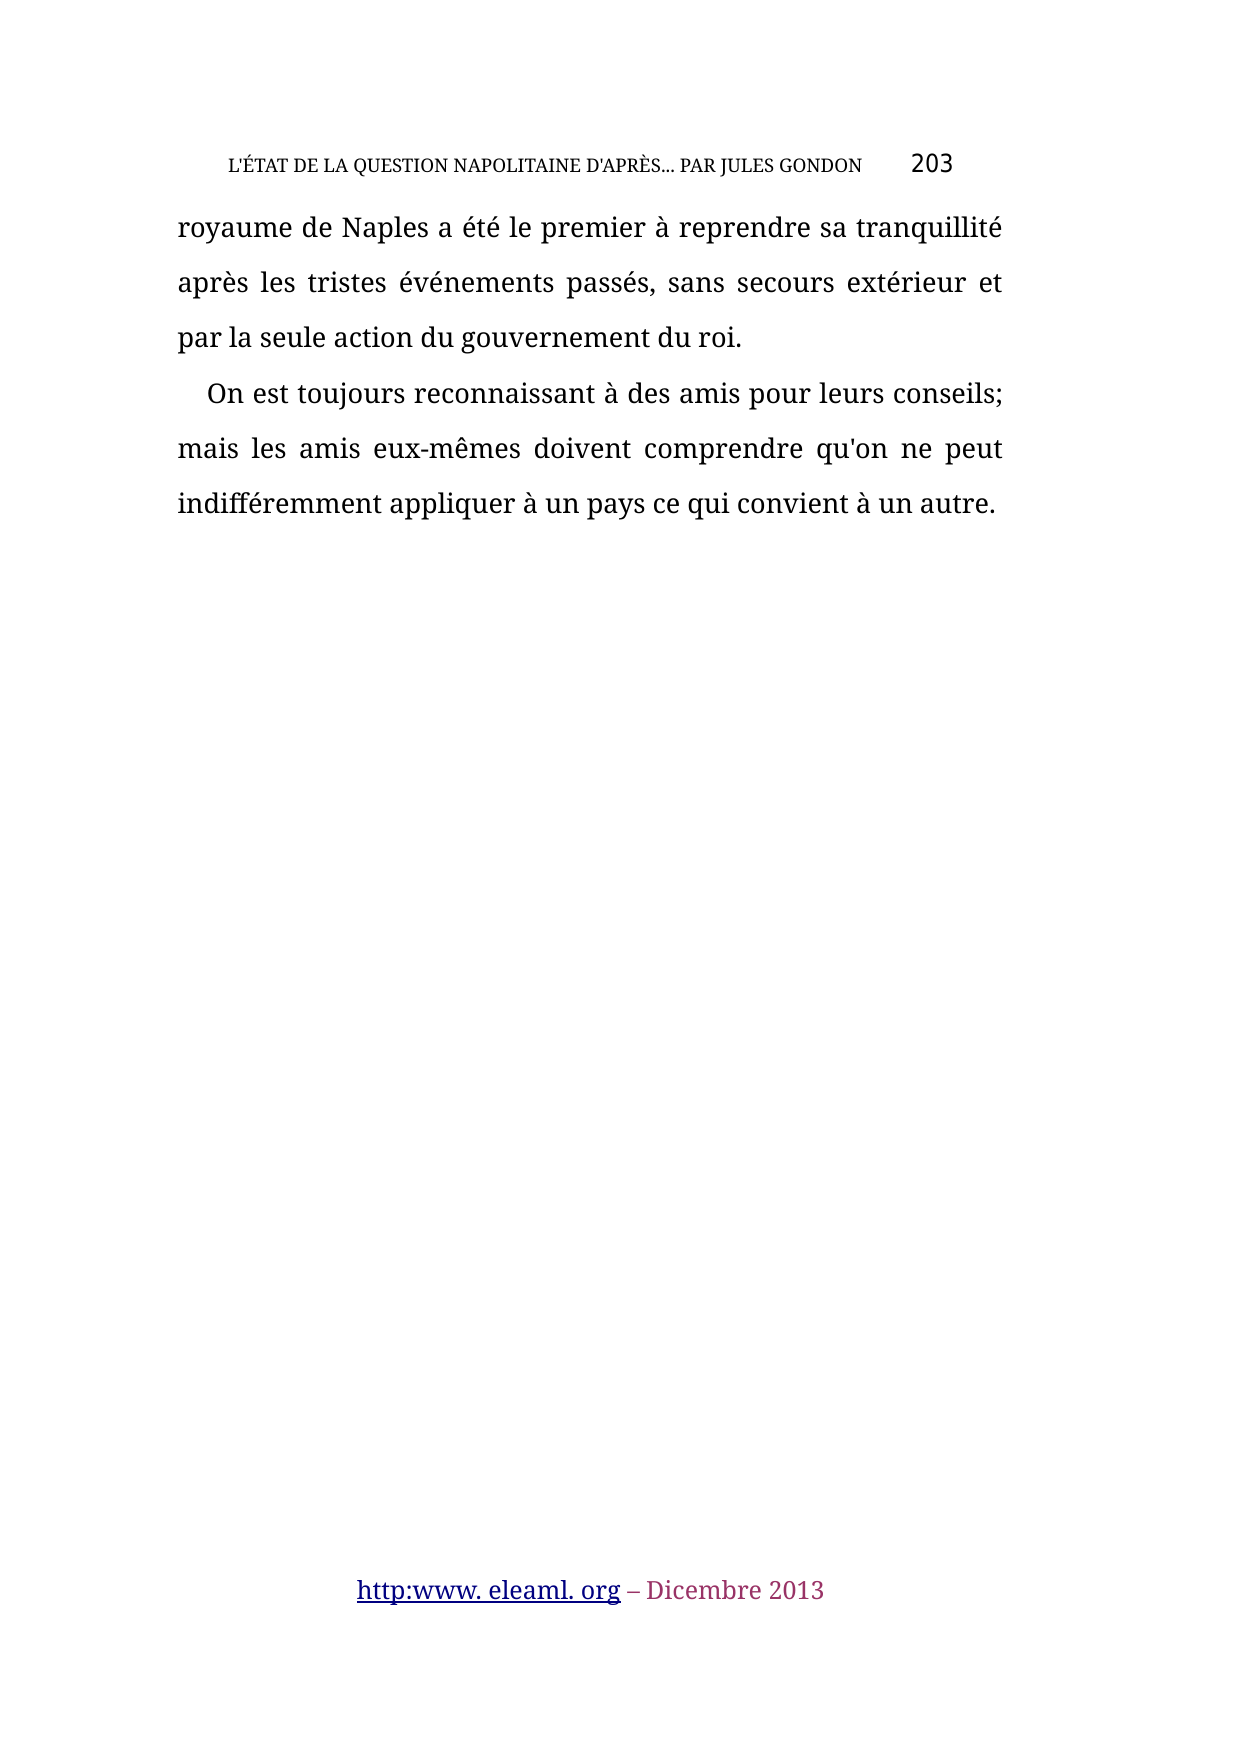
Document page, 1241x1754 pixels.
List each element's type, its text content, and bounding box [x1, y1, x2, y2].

text royaume de Naples a été le premier à reprendre sa tranquillité après les tristes événements passés, sans secours extérieur et par la seule action du gouvernement du roi. [177, 208, 1004, 356]
text On est toujours reconnaissant à des amis pour leurs conseils; mais les amis eux-mêmes doivent comprendre qu'on ne peut indifféremment appliquer à un pays ce qui convient à un autre. [177, 374, 1004, 522]
